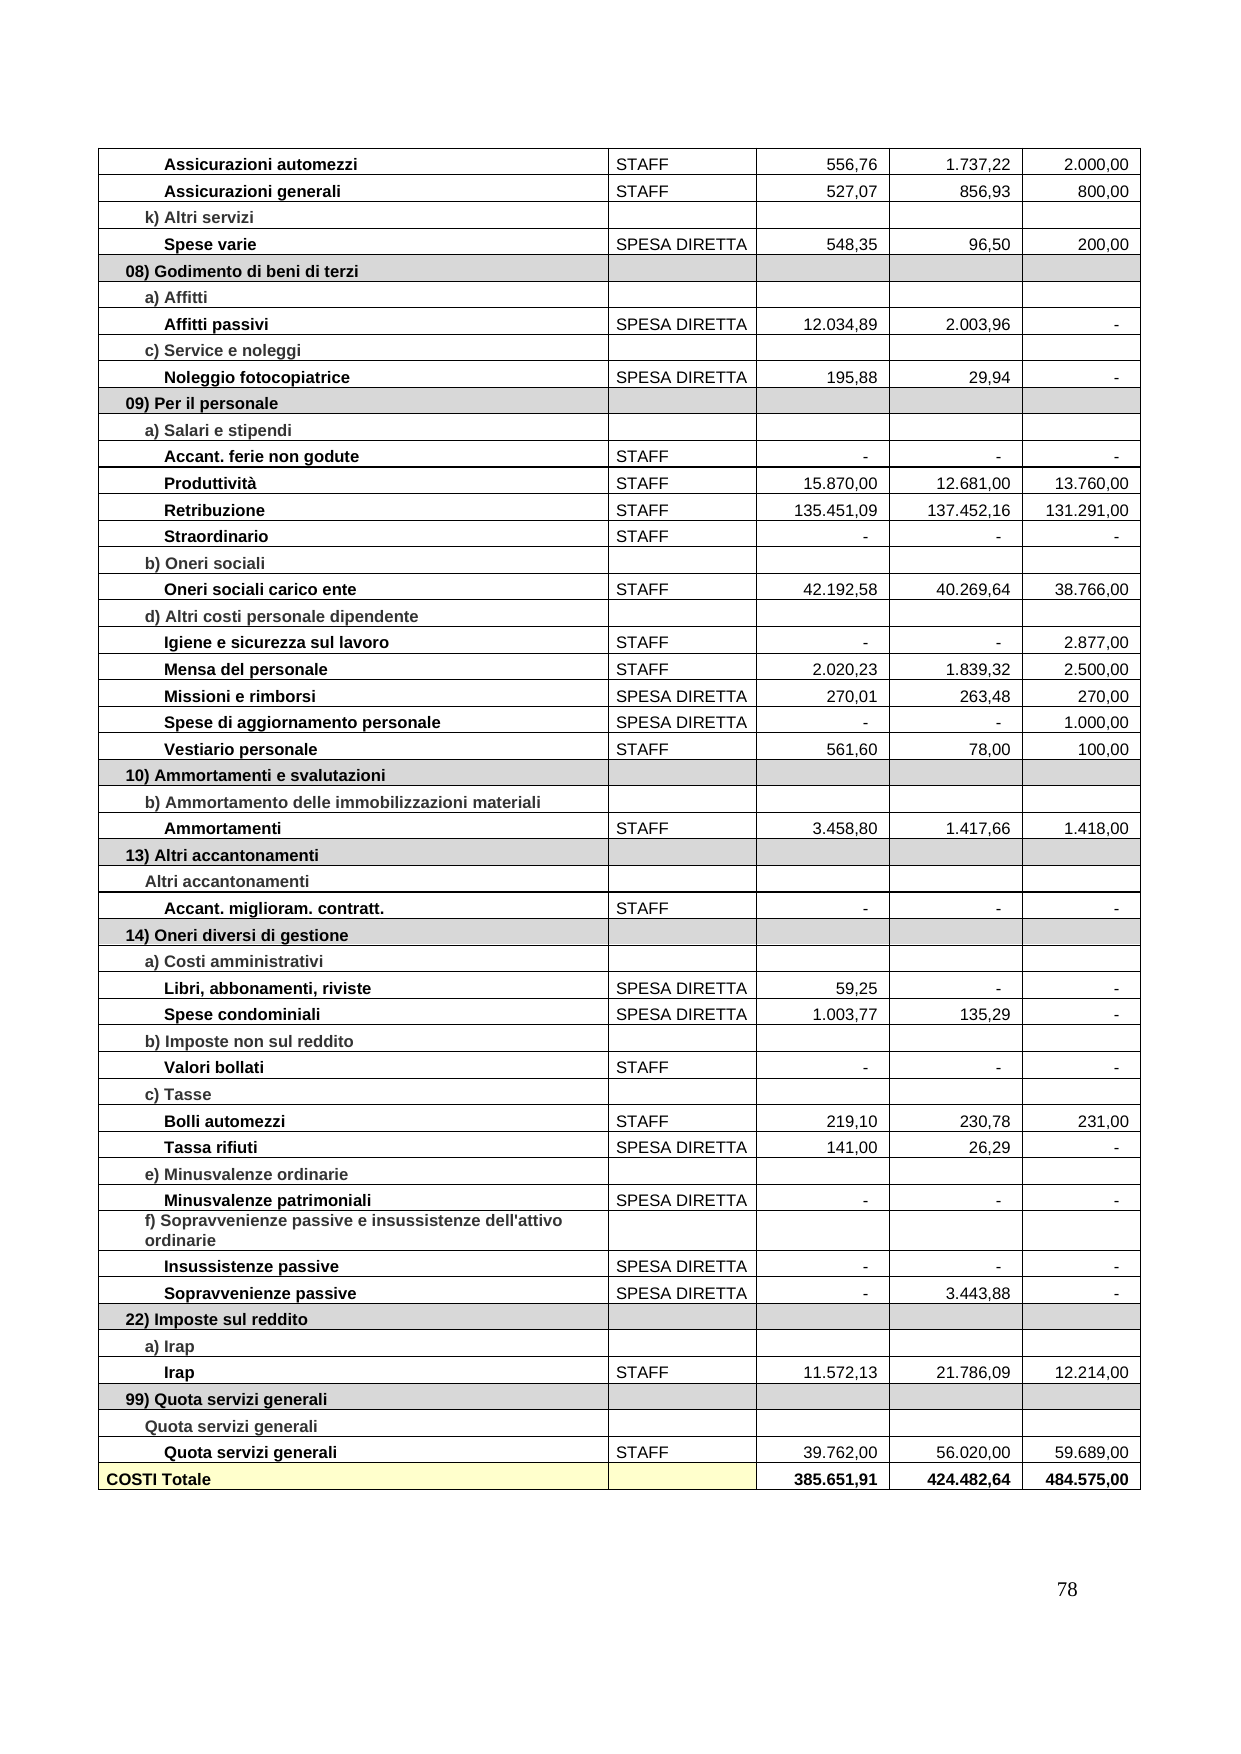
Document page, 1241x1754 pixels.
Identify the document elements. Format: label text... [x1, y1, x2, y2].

table_cell 556,76 [757, 149, 889, 174]
table_cell 200,00 [1023, 229, 1140, 254]
table_cell 11.572,13 [757, 1357, 889, 1382]
table_cell SPESA DIRETTA [609, 361, 756, 387]
table_cell [99, 1330, 118, 1356]
table_cell [99, 1410, 118, 1436]
table_cell [118, 627, 137, 652]
table_cell SPESA DIRETTA [609, 1251, 756, 1276]
table_cell Vestiario personale [157, 733, 608, 759]
table_cell [757, 946, 889, 971]
table_cell Straordinario [157, 521, 608, 546]
table_cell [118, 600, 137, 626]
table_cell [99, 494, 118, 519]
table_cell STAFF [609, 1105, 756, 1131]
table_cell 1.418,00 [1023, 813, 1140, 838]
table_cell [1023, 335, 1140, 360]
table_cell 231,00 [1023, 1105, 1140, 1131]
table_cell [118, 494, 137, 519]
table_cell [609, 919, 756, 944]
table_cell [137, 654, 157, 679]
table_cell [99, 919, 118, 944]
table_cell STAFF [609, 1357, 756, 1382]
table_cell 78,00 [890, 733, 1022, 759]
table_cell Spese condominiali [157, 999, 608, 1024]
table_cell [137, 468, 157, 493]
table_cell - [1023, 999, 1140, 1024]
table_cell 56.020,00 [890, 1437, 1022, 1462]
table_cell [1023, 282, 1140, 307]
table_cell 100,00 [1023, 733, 1140, 759]
table_cell [99, 733, 118, 759]
table_cell STAFF [609, 521, 756, 546]
table_cell [118, 999, 137, 1024]
table_cell [890, 282, 1022, 307]
table_cell [1023, 414, 1140, 440]
table_cell [118, 1052, 137, 1077]
table_cell [1023, 866, 1140, 891]
table_cell - [1023, 1251, 1140, 1276]
table_cell 96,50 [890, 229, 1022, 254]
table_cell [118, 972, 137, 998]
table_cell [890, 335, 1022, 360]
table_cell f) Sopravvenienze passive e insussistenze dell'attivo ordinarie [137, 1211, 608, 1249]
table_cell [137, 1357, 157, 1382]
table_cell Produttività [157, 468, 608, 493]
table_cell 12.681,00 [890, 468, 1022, 493]
table_cell 99) Quota servizi generali [118, 1384, 608, 1409]
table_cell 1.417,66 [890, 813, 1022, 838]
table_cell [757, 388, 889, 413]
table_cell STAFF [609, 627, 756, 652]
table_cell - [890, 627, 1022, 652]
table_cell [118, 1251, 137, 1276]
table_cell [609, 547, 756, 573]
table_cell [757, 919, 889, 944]
table_cell 856,93 [890, 175, 1022, 201]
table_cell [757, 547, 889, 573]
table_cell [609, 1025, 756, 1051]
table_cell [609, 1304, 756, 1329]
table_cell - [757, 441, 889, 466]
table_cell [137, 361, 157, 387]
table_cell 135.451,09 [757, 494, 889, 519]
table_cell [137, 175, 157, 201]
table_cell 10) Ammortamenti e svalutazioni [118, 760, 608, 785]
table_cell STAFF [609, 175, 756, 201]
table_cell [137, 1277, 157, 1303]
table_cell [609, 1410, 756, 1436]
table_cell Ammortamenti [157, 813, 608, 838]
table_cell [609, 866, 756, 891]
table_cell [118, 414, 137, 440]
table_cell [757, 760, 889, 785]
table_cell [609, 1330, 756, 1356]
table_cell SPESA DIRETTA [609, 1132, 756, 1157]
table_cell [757, 414, 889, 440]
table_cell SPESA DIRETTA [609, 308, 756, 334]
table_cell Igiene e sicurezza sul lavoro [157, 627, 608, 652]
table_cell 800,00 [1023, 175, 1140, 201]
table_cell [99, 308, 118, 334]
table_cell [1023, 1079, 1140, 1104]
table_cell [609, 760, 756, 785]
table_cell 2.877,00 [1023, 627, 1140, 652]
table_cell d) Altri costi personale dipendente [137, 600, 608, 626]
table_cell [137, 149, 157, 174]
table_cell Quota servizi generali [157, 1437, 608, 1462]
table_cell [137, 494, 157, 519]
table_cell [757, 202, 889, 227]
table_cell SPESA DIRETTA [609, 1277, 756, 1303]
table_cell [118, 1211, 137, 1249]
table_cell [137, 1132, 157, 1157]
table_cell a) Irap [137, 1330, 608, 1356]
table_cell a) Affitti [137, 282, 608, 307]
table_cell [137, 308, 157, 334]
table_cell [99, 600, 118, 626]
table_cell [99, 282, 118, 307]
table_cell 561,60 [757, 733, 889, 759]
table_cell [609, 282, 756, 307]
table_cell [137, 229, 157, 254]
table_cell [99, 574, 118, 599]
table_cell [99, 786, 118, 812]
table_cell [118, 574, 137, 599]
table_cell COSTI Totale [99, 1463, 608, 1489]
table_cell [99, 229, 118, 254]
table_cell STAFF [609, 494, 756, 519]
table_cell [99, 521, 118, 546]
table_cell - [757, 1052, 889, 1077]
table_cell [99, 1025, 118, 1051]
table_cell - [757, 1277, 889, 1303]
table_cell [1023, 1211, 1140, 1249]
table_cell [757, 1025, 889, 1051]
table_cell [118, 786, 137, 812]
table_cell Mensa del personale [157, 654, 608, 679]
table_cell [890, 839, 1022, 865]
table_cell [757, 866, 889, 891]
table_cell [609, 1211, 756, 1249]
table_cell [1023, 1410, 1140, 1436]
table_cell 548,35 [757, 229, 889, 254]
table_cell [118, 680, 137, 706]
table_cell [99, 441, 118, 466]
table_cell [609, 600, 756, 626]
table_cell Valori bollati [157, 1052, 608, 1077]
table_cell [99, 1211, 118, 1249]
table_cell 3.443,88 [890, 1277, 1022, 1303]
table_cell b) Oneri sociali [137, 547, 608, 573]
table_cell 40.269,64 [890, 574, 1022, 599]
table_cell [118, 441, 137, 466]
table_cell [99, 1277, 118, 1303]
table_cell STAFF [609, 1437, 756, 1462]
table_cell 270,00 [1023, 680, 1140, 706]
table_cell [99, 388, 118, 413]
table_cell Sopravvenienze passive [157, 1277, 608, 1303]
table_cell 09) Per il personale [118, 388, 608, 413]
table_cell [890, 255, 1022, 281]
table_cell [118, 1132, 137, 1157]
table_cell 13.760,00 [1023, 468, 1140, 493]
table_cell 270,01 [757, 680, 889, 706]
table_cell [1023, 1384, 1140, 1409]
table_cell [99, 255, 118, 281]
table_cell SPESA DIRETTA [609, 972, 756, 998]
table_cell 08) Godimento di beni di terzi [118, 255, 608, 281]
table_cell [890, 202, 1022, 227]
table_cell 12.034,89 [757, 308, 889, 334]
table_cell [137, 733, 157, 759]
table_cell [137, 1185, 157, 1210]
table_cell 219,10 [757, 1105, 889, 1131]
table_cell [118, 893, 137, 918]
table_cell [99, 1079, 118, 1104]
table_cell - [890, 1052, 1022, 1077]
table_cell [118, 1025, 137, 1051]
table_cell - [1023, 893, 1140, 918]
table_cell [137, 813, 157, 838]
table_cell [1023, 1158, 1140, 1184]
table_cell 263,48 [890, 680, 1022, 706]
table_cell [118, 1079, 137, 1104]
table_cell STAFF [609, 733, 756, 759]
table_cell [757, 1158, 889, 1184]
table_cell - [757, 521, 889, 546]
table_cell [890, 1025, 1022, 1051]
table_cell [757, 1384, 889, 1409]
table_cell 22) Imposte sul reddito [118, 1304, 608, 1329]
table_cell [137, 1105, 157, 1131]
table_cell [137, 972, 157, 998]
table_cell [890, 600, 1022, 626]
table_cell 230,78 [890, 1105, 1022, 1131]
table_cell [890, 946, 1022, 971]
table_cell [99, 627, 118, 652]
table_cell [118, 308, 137, 334]
table_cell 141,00 [757, 1132, 889, 1157]
table_cell [118, 229, 137, 254]
table_cell - [890, 1251, 1022, 1276]
table_cell [99, 1185, 118, 1210]
table_cell [890, 1079, 1022, 1104]
table_cell c) Service e noleggi [137, 335, 608, 360]
table_cell 1.000,00 [1023, 707, 1140, 732]
table_cell - [890, 441, 1022, 466]
table_cell 42.192,58 [757, 574, 889, 599]
table_cell - [1023, 972, 1140, 998]
table_cell 2.000,00 [1023, 149, 1140, 174]
table_cell [137, 999, 157, 1024]
table_cell Altri accantonamenti [137, 866, 608, 891]
table_cell 59.689,00 [1023, 1437, 1140, 1462]
table_cell STAFF [609, 1052, 756, 1077]
table_cell 3.458,80 [757, 813, 889, 838]
table_cell a) Salari e stipendi [137, 414, 608, 440]
table_cell [99, 760, 118, 785]
table_cell [757, 600, 889, 626]
table_cell [890, 1211, 1022, 1249]
table_cell [118, 335, 137, 360]
table_cell 59,25 [757, 972, 889, 998]
table_cell [757, 1304, 889, 1329]
table_cell - [1023, 361, 1140, 387]
table_cell [609, 335, 756, 360]
table_cell [137, 521, 157, 546]
table_cell [1023, 760, 1140, 785]
table_cell STAFF [609, 893, 756, 918]
table_cell 29,94 [890, 361, 1022, 387]
table_cell [1023, 547, 1140, 573]
table_cell Missioni e rimborsi [157, 680, 608, 706]
table_cell [609, 255, 756, 281]
table_cell [137, 893, 157, 918]
table_cell Oneri sociali carico ente [157, 574, 608, 599]
table_cell 14) Oneri diversi di gestione [118, 919, 608, 944]
table_cell 2.500,00 [1023, 654, 1140, 679]
table_cell [99, 999, 118, 1024]
table_cell [118, 1330, 137, 1356]
table_cell [1023, 202, 1140, 227]
table_cell [99, 1304, 118, 1329]
table_cell k) Altri servizi [137, 202, 608, 227]
table_cell [99, 361, 118, 387]
table_cell [1023, 1304, 1140, 1329]
table_cell [99, 414, 118, 440]
table_cell 1.839,32 [890, 654, 1022, 679]
table_cell 137.452,16 [890, 494, 1022, 519]
table_cell [99, 202, 118, 227]
table_cell Assicurazioni generali [157, 175, 608, 201]
table_cell - [1023, 441, 1140, 466]
table_cell [890, 866, 1022, 891]
table_cell [99, 335, 118, 360]
table_cell [1023, 600, 1140, 626]
table_cell - [757, 707, 889, 732]
table_cell [118, 654, 137, 679]
table_cell [1023, 1330, 1140, 1356]
table_cell [757, 839, 889, 865]
table_cell c) Tasse [137, 1079, 608, 1104]
table_cell - [757, 1251, 889, 1276]
table_cell 38.766,00 [1023, 574, 1140, 599]
table_cell [99, 175, 118, 201]
table_cell [757, 1330, 889, 1356]
table_cell 424.482,64 [890, 1463, 1022, 1489]
table_cell Retribuzione [157, 494, 608, 519]
table_cell 2.020,23 [757, 654, 889, 679]
table_cell [118, 1158, 137, 1184]
table_cell SPESA DIRETTA [609, 229, 756, 254]
table_cell [890, 1384, 1022, 1409]
table_cell [118, 361, 137, 387]
table_cell [137, 627, 157, 652]
table_cell [118, 175, 137, 201]
table_cell [890, 786, 1022, 812]
table_cell [118, 946, 137, 971]
table_cell Affitti passivi [157, 308, 608, 334]
table_cell Accant. miglioram. contratt. [157, 893, 608, 918]
table_cell - [890, 521, 1022, 546]
table_cell 385.651,91 [757, 1463, 889, 1489]
table_cell Noleggio fotocopiatrice [157, 361, 608, 387]
table_cell [118, 1357, 137, 1382]
table_cell a) Costi amministrativi [137, 946, 608, 971]
table_cell [609, 1463, 756, 1489]
table_cell 13) Altri accantonamenti [118, 839, 608, 865]
table_cell [99, 1384, 118, 1409]
table_cell [890, 1330, 1022, 1356]
table_cell b) Ammortamento delle immobilizzazioni materiali [137, 786, 608, 812]
table_cell Tassa rifiuti [157, 1132, 608, 1157]
table_cell [118, 866, 137, 891]
table_cell 15.870,00 [757, 468, 889, 493]
table_cell [890, 414, 1022, 440]
table_cell [1023, 388, 1140, 413]
table_cell [609, 786, 756, 812]
table_cell [118, 468, 137, 493]
table_cell [1023, 1025, 1140, 1051]
table_cell [99, 972, 118, 998]
table_cell [137, 680, 157, 706]
table_cell - [890, 893, 1022, 918]
table_cell STAFF [609, 149, 756, 174]
table_cell - [1023, 1185, 1140, 1210]
table_cell [118, 521, 137, 546]
table_cell [609, 1384, 756, 1409]
table_cell [99, 1105, 118, 1131]
table_cell Spese varie [157, 229, 608, 254]
table_cell 1.003,77 [757, 999, 889, 1024]
table_cell [1023, 255, 1140, 281]
table_cell 21.786,09 [890, 1357, 1022, 1382]
table_cell SPESA DIRETTA [609, 707, 756, 732]
table_cell [137, 1052, 157, 1077]
table_cell 2.003,96 [890, 308, 1022, 334]
table_cell [99, 1251, 118, 1276]
table_cell [118, 1185, 137, 1210]
table_cell [118, 149, 137, 174]
table_cell e) Minusvalenze ordinarie [137, 1158, 608, 1184]
table_cell [609, 1079, 756, 1104]
table_cell 39.762,00 [757, 1437, 889, 1462]
table_cell [757, 1410, 889, 1436]
table_cell [890, 919, 1022, 944]
table_cell Libri, abbonamenti, riviste [157, 972, 608, 998]
table_cell [609, 1158, 756, 1184]
table_cell [890, 760, 1022, 785]
table_cell [118, 1437, 137, 1462]
table_cell SPESA DIRETTA [609, 680, 756, 706]
table_cell [118, 1105, 137, 1131]
table_cell [99, 149, 118, 174]
table_cell [890, 1410, 1022, 1436]
table_cell [99, 547, 118, 573]
table_cell [757, 335, 889, 360]
table_cell STAFF [609, 813, 756, 838]
table_cell [757, 255, 889, 281]
table_cell b) Imposte non sul reddito [137, 1025, 608, 1051]
table_cell [757, 786, 889, 812]
table_cell [137, 707, 157, 732]
table_cell [137, 441, 157, 466]
table_cell - [890, 1185, 1022, 1210]
table_cell - [757, 893, 889, 918]
table_cell Minusvalenze patrimoniali [157, 1185, 608, 1210]
table_cell [757, 1211, 889, 1249]
table_cell 135,29 [890, 999, 1022, 1024]
table_cell [609, 202, 756, 227]
table_cell STAFF [609, 441, 756, 466]
table_cell 1.737,22 [890, 149, 1022, 174]
table_cell [118, 707, 137, 732]
table_cell - [1023, 1052, 1140, 1077]
table_cell 195,88 [757, 361, 889, 387]
table_cell [118, 813, 137, 838]
table_cell [118, 1277, 137, 1303]
table_cell 131.291,00 [1023, 494, 1140, 519]
table_cell [137, 574, 157, 599]
table_cell Spese di aggiornamento personale [157, 707, 608, 732]
table_cell [118, 1410, 137, 1436]
table_cell - [890, 972, 1022, 998]
table_cell - [1023, 1132, 1140, 1157]
table_cell [609, 946, 756, 971]
table_cell [1023, 786, 1140, 812]
table_cell [609, 414, 756, 440]
table_cell 26,29 [890, 1132, 1022, 1157]
table_cell - [1023, 521, 1140, 546]
table_cell [99, 1132, 118, 1157]
table_cell [99, 866, 118, 891]
table_cell Accant. ferie non godute [157, 441, 608, 466]
table_cell Quota servizi generali [137, 1410, 608, 1436]
table_cell [99, 1158, 118, 1184]
table_cell Bolli automezzi [157, 1105, 608, 1131]
table_cell STAFF [609, 468, 756, 493]
table_cell [99, 654, 118, 679]
table_cell [1023, 946, 1140, 971]
table_cell - [890, 707, 1022, 732]
table_cell Insussistenze passive [157, 1251, 608, 1276]
table_cell [99, 1437, 118, 1462]
table_cell [99, 839, 118, 865]
table_cell [890, 388, 1022, 413]
table_cell [99, 813, 118, 838]
table_cell Irap [157, 1357, 608, 1382]
table_cell 12.214,00 [1023, 1357, 1140, 1382]
table_cell [118, 733, 137, 759]
table_cell [99, 1052, 118, 1077]
table_cell [118, 202, 137, 227]
table_cell [1023, 919, 1140, 944]
table_cell [609, 839, 756, 865]
table_cell [99, 468, 118, 493]
table_cell SPESA DIRETTA [609, 999, 756, 1024]
table_cell [118, 547, 137, 573]
table_cell SPESA DIRETTA [609, 1185, 756, 1210]
table_cell [99, 893, 118, 918]
table_cell [99, 707, 118, 732]
table_cell - [757, 627, 889, 652]
table_cell [609, 388, 756, 413]
table_cell Assicurazioni automezzi [157, 149, 608, 174]
table_cell - [757, 1185, 889, 1210]
table_cell STAFF [609, 654, 756, 679]
table_cell [890, 1304, 1022, 1329]
table_cell [137, 1437, 157, 1462]
table_cell 484.575,00 [1023, 1463, 1140, 1489]
table_cell [99, 1357, 118, 1382]
table_cell [890, 547, 1022, 573]
table_cell [890, 1158, 1022, 1184]
table_cell [757, 1079, 889, 1104]
table_cell 527,07 [757, 175, 889, 201]
table_cell [99, 680, 118, 706]
table_cell [757, 282, 889, 307]
table_cell [99, 946, 118, 971]
table_cell STAFF [609, 574, 756, 599]
table_cell - [1023, 1277, 1140, 1303]
table_cell [118, 282, 137, 307]
table_cell [137, 1251, 157, 1276]
table_cell - [1023, 308, 1140, 334]
table_cell [1023, 839, 1140, 865]
